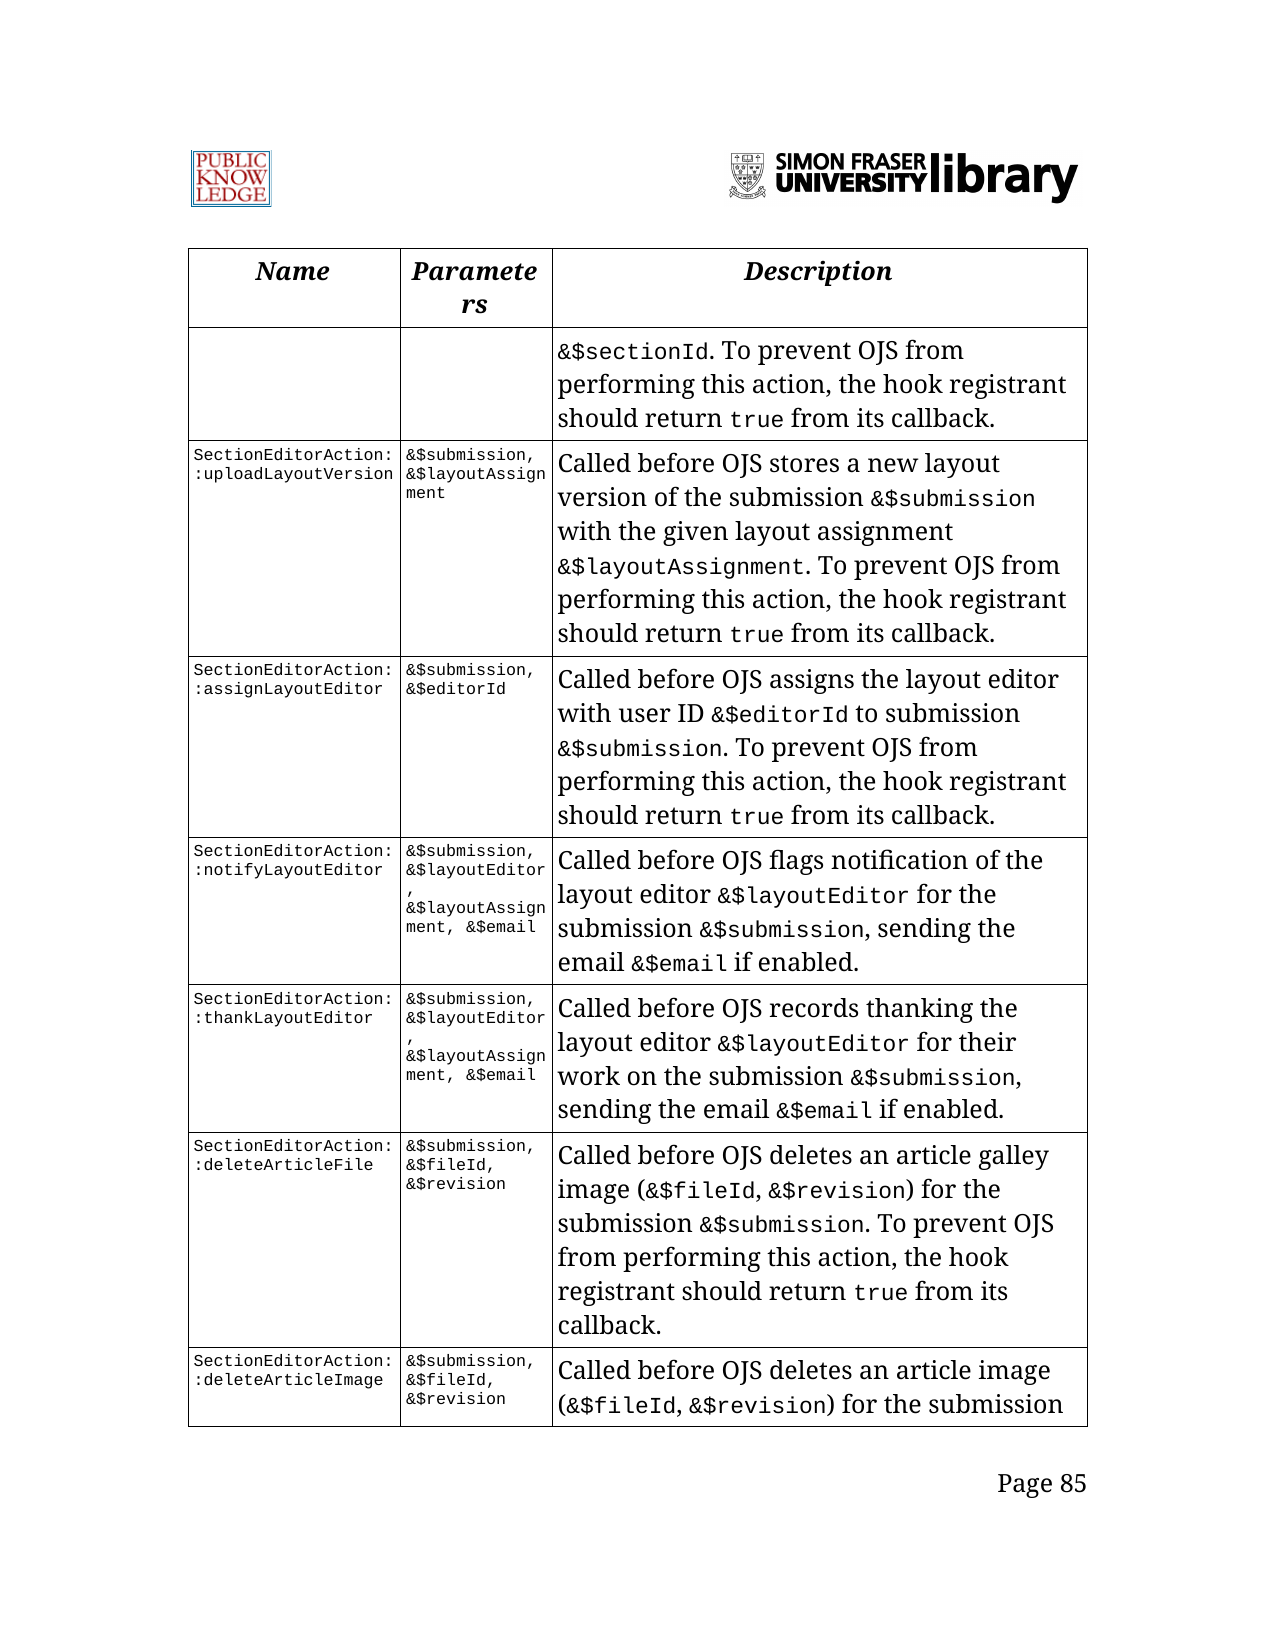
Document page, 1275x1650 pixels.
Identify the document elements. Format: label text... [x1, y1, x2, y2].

table_cell &$submission, &$layoutEditor, &$layoutAssignment, &$email [401, 985, 552, 1132]
table_cell Called before OJS deletes an article image (&$fileId, &$revision) for the submission [553, 1348, 1087, 1426]
table_cell SectionEditorAction::deleteArticleImage [189, 1348, 400, 1426]
table_cell &$submission, &$layoutEditor, &$layoutAssignment, &$email [401, 838, 552, 984]
table_cell SectionEditorAction::deleteArticleFile [189, 1133, 400, 1347]
table_cell Called before OJS assigns the layout editor with user ID &$editorId to submission &$submission. To prevent OJS from performing this action, the hook registrant should return true from its callback. [553, 657, 1087, 837]
table_cell SectionEditorAction::thankLayoutEditor [189, 985, 400, 1132]
table_cell &$sectionId. To prevent OJS from performing this action, the hook registrant should return true from its callback. [553, 328, 1087, 440]
table_cell &$submission, &$fileId, &$revision [401, 1348, 552, 1426]
table_header Description [553, 249, 1087, 327]
table_cell Called before OJS stores a new layout version of the submission &$submission with the given layout assignment &$layoutAssignment. To prevent OJS from performing this action, the hook registrant should return true from its callback. [553, 441, 1087, 656]
table_cell Called before OJS flags notification of the layout editor &$layoutEditor for the submission &$submission, sending the email &$email if enabled. [553, 838, 1087, 984]
table_cell &$submission, &$editorId [401, 657, 552, 837]
table_cell Called before OJS records thanking the layout editor &$layoutEditor for their work on the submission &$submission, sending the email &$email if enabled. [553, 985, 1087, 1132]
table_cell &$submission, &$layoutAssignment [401, 441, 552, 656]
table_header Parameters [401, 249, 552, 327]
table_header Name [189, 249, 400, 327]
picture [723, 150, 1083, 207]
table_cell &$submission, &$fileId, &$revision [401, 1133, 552, 1347]
table_cell SectionEditorAction::uploadLayoutVersion [189, 441, 400, 656]
table_cell Called before OJS deletes an article galley image (&$fileId, &$revision) for the submission &$submission. To prevent OJS from performing this action, the hook registrant should return true from its callback. [553, 1133, 1087, 1347]
table_cell SectionEditorAction::assignLayoutEditor [189, 657, 400, 837]
table_cell [189, 328, 400, 440]
table_cell SectionEditorAction::notifyLayoutEditor [189, 838, 400, 984]
picture [193, 150, 272, 205]
table_cell [401, 328, 552, 440]
